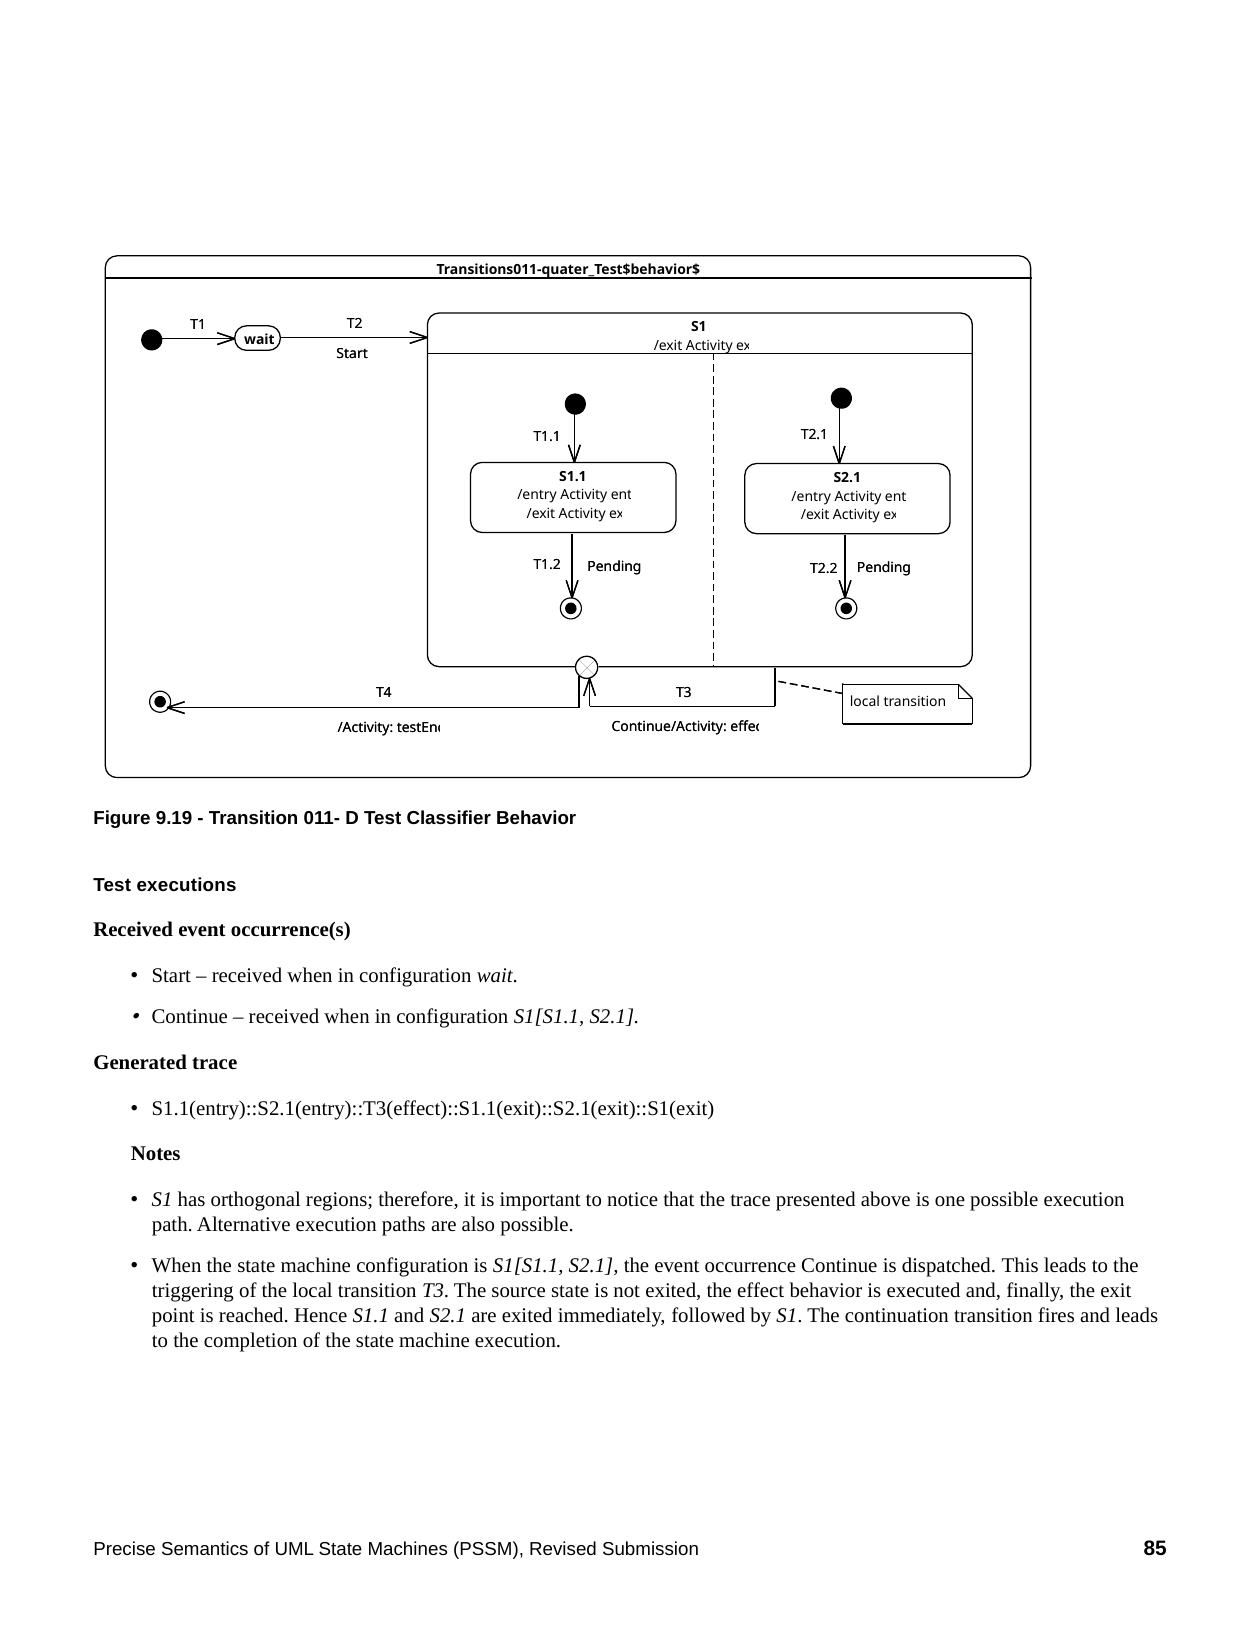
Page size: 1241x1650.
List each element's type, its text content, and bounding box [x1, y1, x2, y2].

text Generated trace [93, 1049, 1164, 1074]
list Continue – received when in configuration S1[S1.1, S2.1]. [131, 1003, 1164, 1028]
subtitle Test executions [93, 874, 1164, 896]
text Received event occurrence(s) [93, 917, 1164, 941]
text Notes [131, 1141, 1164, 1165]
list S1 has orthogonal regions; therefore, it is important to notice that the trace presented above is one possible execution path. Alternative execution paths are also possible. [131, 1186, 1164, 1236]
list Start – received when in configuration wait. [131, 962, 1164, 987]
list When the state machine configuration is S1[S1.1, S2.1], the event occurrence Continue is dispatched. This leads to the triggering of the local transition T3. The source state is not exited, the effect behavior is executed and, finally, the exit point is reached. Hence S1.1 and S2.1 are exited immediately, followed by S1. The continuation transition fires and leads to the completion of the state machine execution. [131, 1252, 1164, 1352]
list S1.1(entry)::S2.1(entry)::T3(effect)::S1.1(exit)::S2.1(exit)::S1(exit) [131, 1095, 1164, 1120]
text Figure 9.19 - Transition 011- D Test Classifier Behavior [93, 807, 1127, 828]
